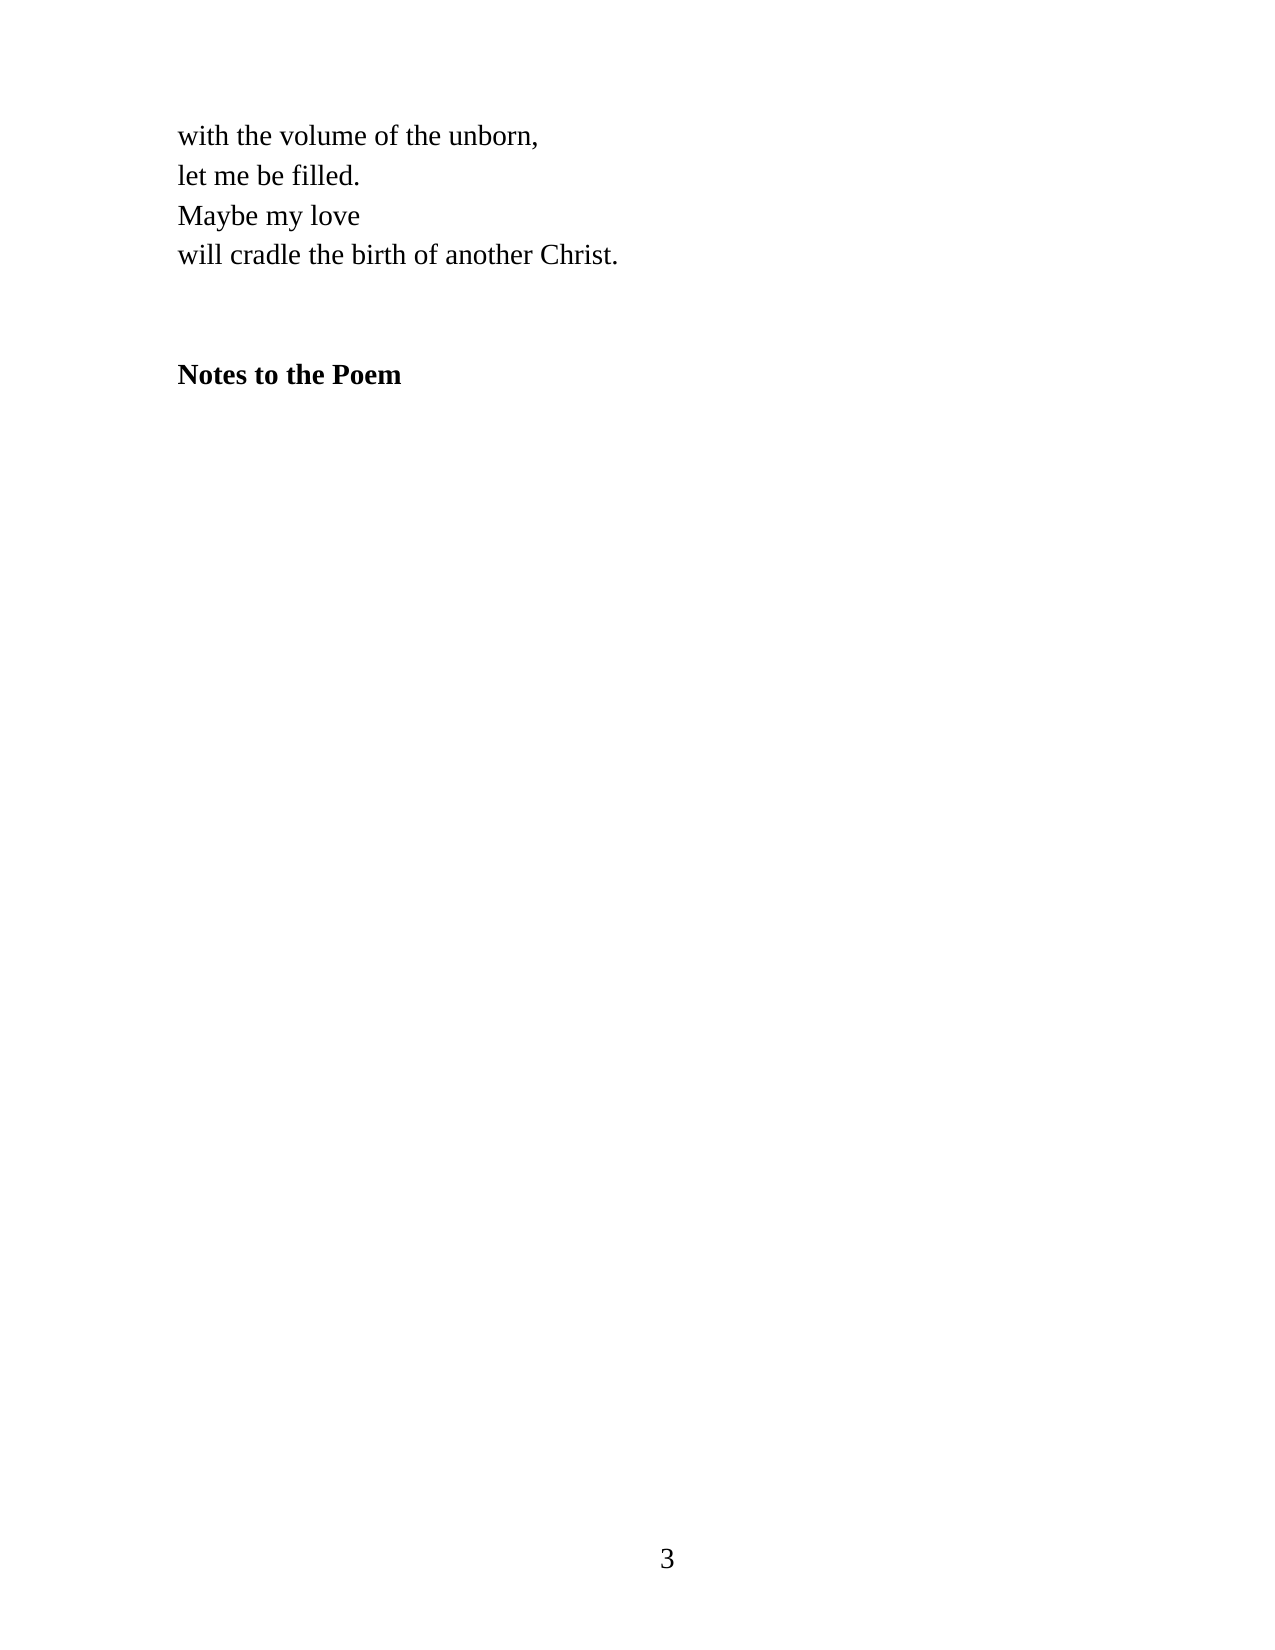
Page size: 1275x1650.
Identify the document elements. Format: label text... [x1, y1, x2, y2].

text Maybe my love [177, 198, 1157, 231]
text let me be filled. [177, 158, 1157, 191]
text Notes to the Poem [177, 357, 1157, 390]
text with the volume of the unborn, [177, 118, 1157, 152]
text will cradle the birth of another Christ. [177, 237, 1157, 271]
